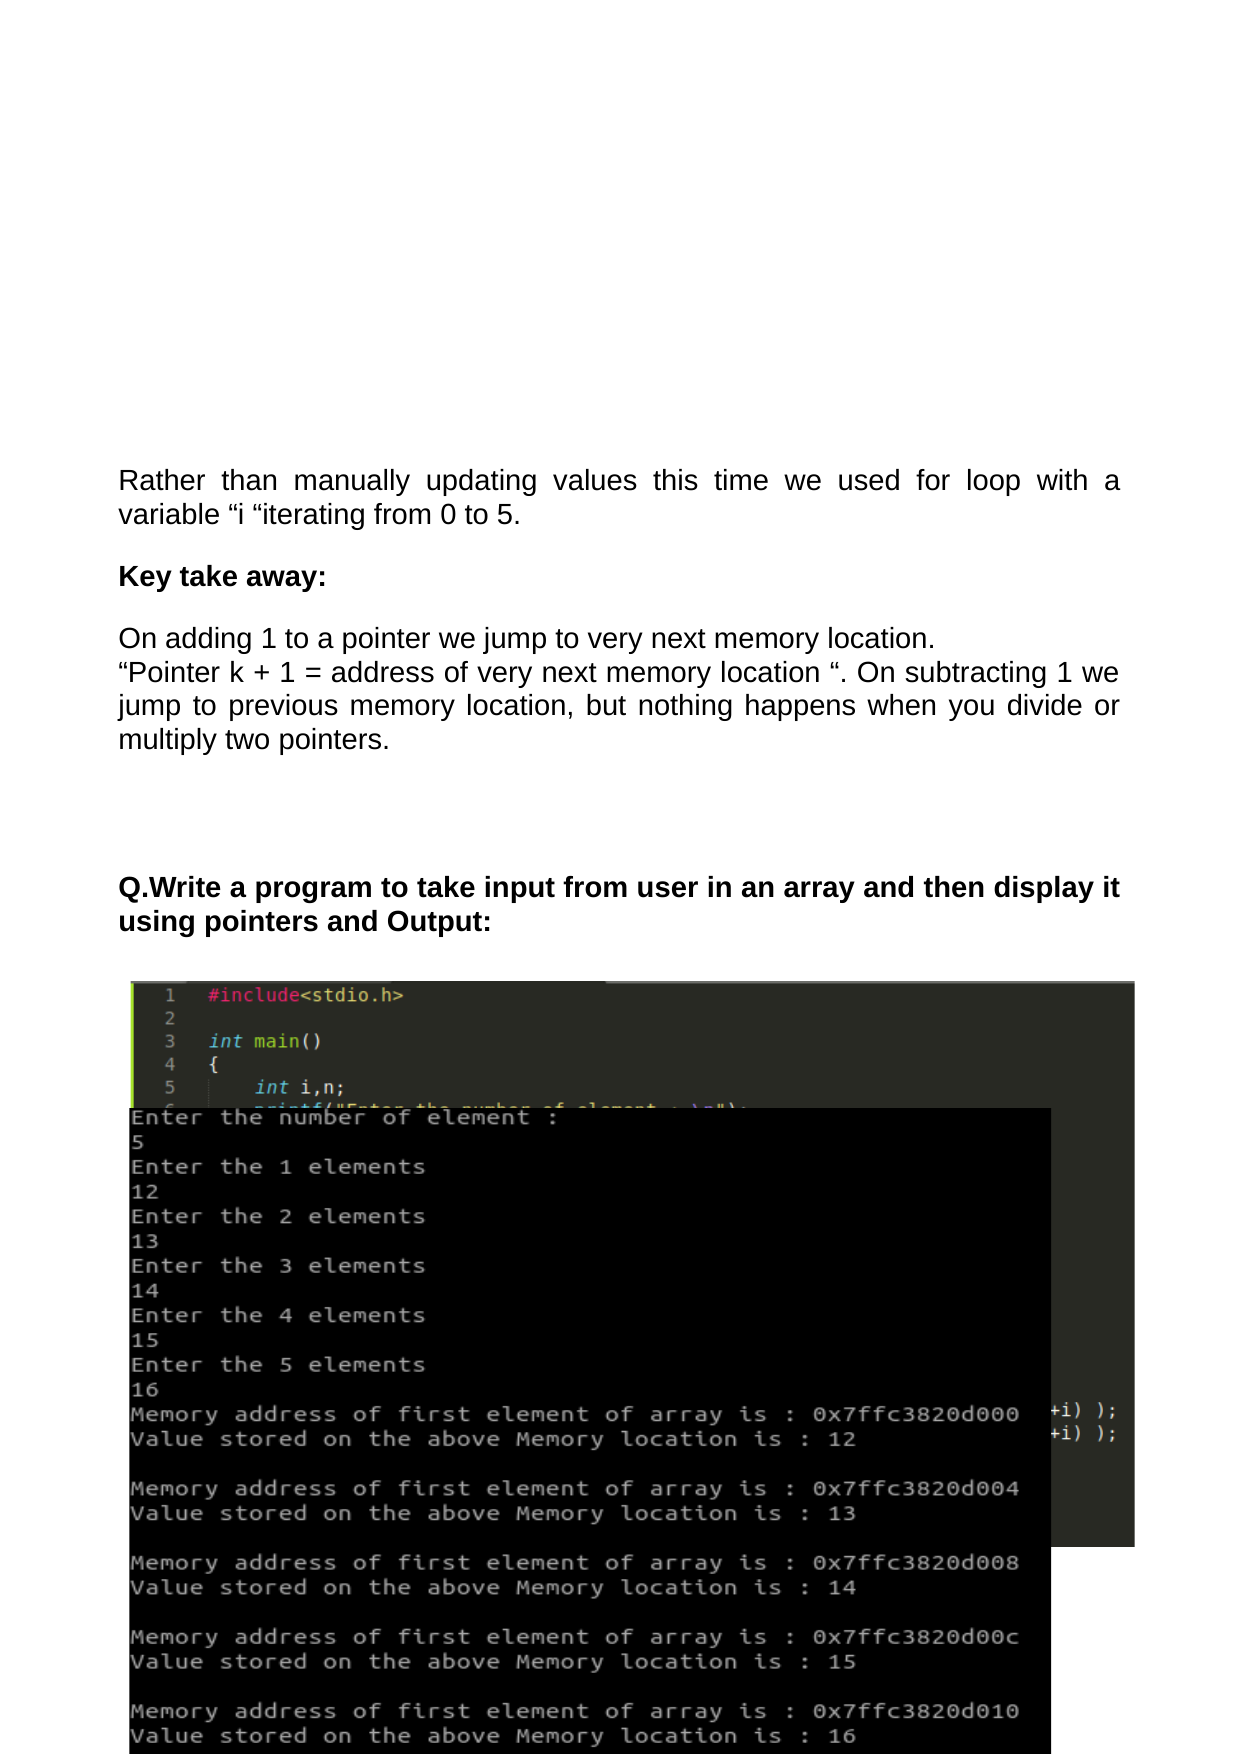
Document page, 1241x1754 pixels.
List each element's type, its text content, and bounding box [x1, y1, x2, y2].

text Key take away: [118, 559, 1122, 592]
text Q.Write a program to take input from user in an array and then display it using pointers and Output: [118, 870, 1122, 937]
text Rather than manually updating values this time we used for loop with a variable “i “iterating from 0 to 5. [118, 463, 1122, 530]
text On adding 1 to a pointer we jump to very next memory location. [118, 621, 1122, 655]
text “Pointer k + 1 = address of very next memory location “. On subtracting 1 we jump to previous memory location, but nothing happens when you divide or multiply two pointers. [118, 655, 1122, 755]
